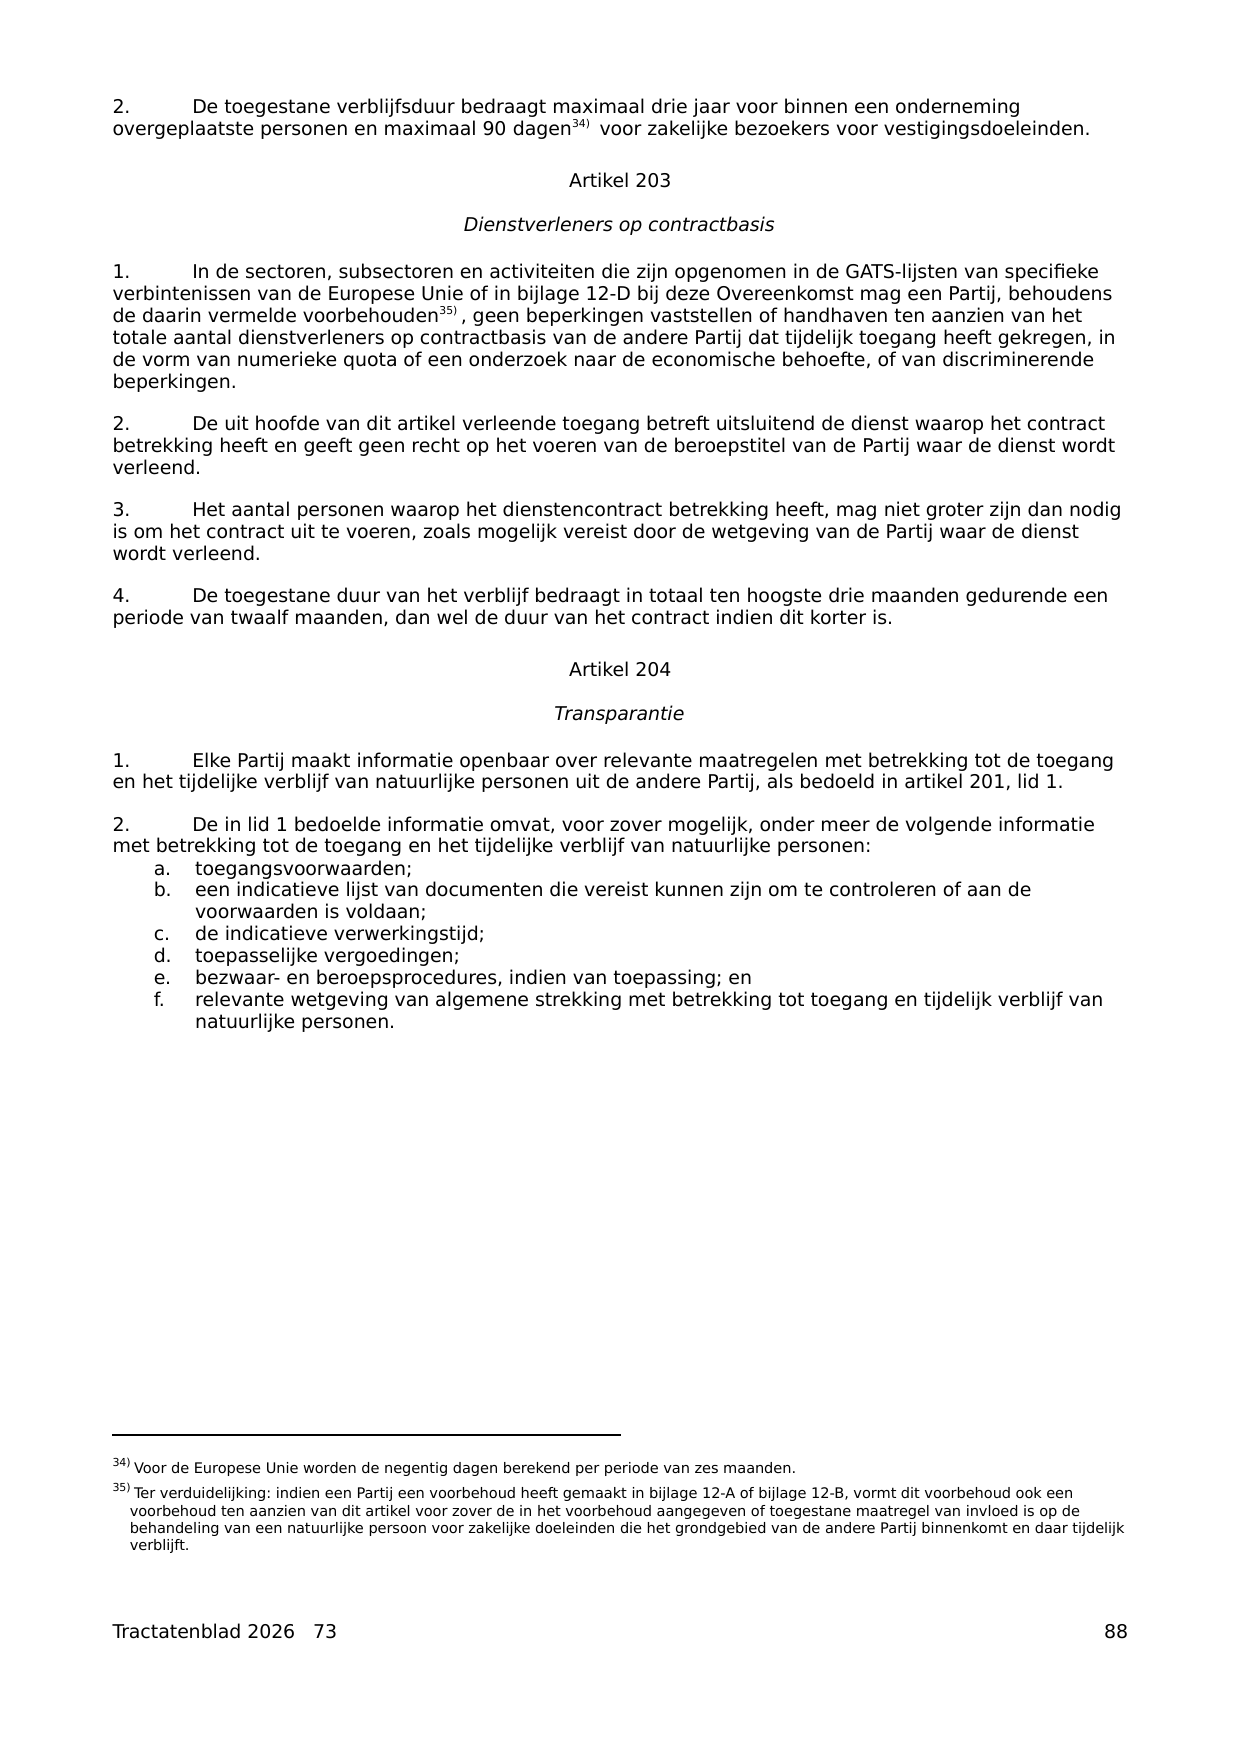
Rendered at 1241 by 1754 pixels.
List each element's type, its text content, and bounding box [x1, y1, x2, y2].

text 1. Elke Partij maakt informatie openbaar over relevante maatregelen met betrekking tot de toegang en het tijdelijke verblijf van natuurlijke personen uit de andere Partij, als bedoeld in artikel 201, lid 1. [112, 749, 1128, 793]
text 4. De toegestane duur van het verblijf bedraagt in totaal ten hoogste drie maanden gedurende een periode van twaalf maanden, dan wel de duur van het contract indien dit korter is. [112, 584, 1128, 628]
text 2. De toegestane verblijfsduur bedraagt maximaal drie jaar voor binnen een onderneming overgeplaatste personen en maximaal 90 dagen voor zakelijke bezoekers voor vestigingsdoeleinden. [112, 96, 1128, 140]
subtitle Artikel 204 Transparantie [112, 658, 1128, 724]
text d. toepasselijke vergoedingen; [153, 945, 1128, 967]
text 2. De uit hoofde van dit artikel verleende toegang betreft uitsluitend de dienst waarop het contract betrekking heeft en geeft geen recht op het voeren van de beroepstitel van de Partij waar de dienst wordt verleend. [112, 413, 1128, 479]
text f. relevante wetgeving van algemene strekking met betrekking tot toegang en tijdelijk verblijf van natuurlijke personen. [153, 989, 1128, 1033]
text Ter verduidelijking: indien een Partij een voorbehoud heeft gemaakt in bijlage 12-A of bijlage 12-B, vormt dit voorbehoud ook een voorbehoud ten aanzien van dit artikel voor zover de in het voorbehoud aangegeven of toegestane maatregel van invloed is op de behandeling van een natuurlijke persoon voor zakelijke doeleinden die het grondgebied van de andere Partij binnenkomt en daar tijdelijk verblijft. [112, 1481, 1128, 1554]
text e. bezwaar- en beroepsprocedures, indien van toepassing; en [153, 967, 1128, 989]
text a. toegangsvoorwaarden; [153, 857, 1128, 879]
text 2. De in lid 1 bedoelde informatie omvat, voor zover mogelijk, onder meer de volgende informatie met betrekking tot de toegang en het tijdelijke verblijf van natuurlijke personen: [112, 813, 1128, 857]
text b. een indicatieve lijst van documenten die vereist kunnen zijn om te controleren of aan de voorwaarden is voldaan; [153, 879, 1128, 923]
text 3. Het aantal personen waarop het dienstencontract betrekking heeft, mag niet groter zijn dan nodig is om het contract uit te voeren, zoals mogelijk vereist door de wetgeving van de Partij waar de dienst wordt verleend. [112, 499, 1128, 564]
text c. de indicatieve verwerkingstijd; [153, 923, 1128, 945]
text Voor de Europese Unie worden de negentig dagen berekend per periode van zes maanden. [112, 1456, 1128, 1478]
subtitle Artikel 203 Dienstverleners op contractbasis [112, 170, 1128, 236]
text 1. In de sectoren, subsectoren en activiteiten die zijn opgenomen in de GATS-lijsten van specifieke verbintenissen van de Europese Unie of in bijlage 12-D bij deze Overeenkomst mag een Partij, behoudens de daarin vermelde voorbehouden, geen beperkingen vaststellen of handhaven ten aanzien van het totale aantal dienstverleners op contractbasis van de andere Partij dat tijdelijk toegang heeft gekregen, in de vorm van numerieke quota of een onderzoek naar de economische behoefte, of van discriminerende beperkingen. [112, 261, 1128, 393]
